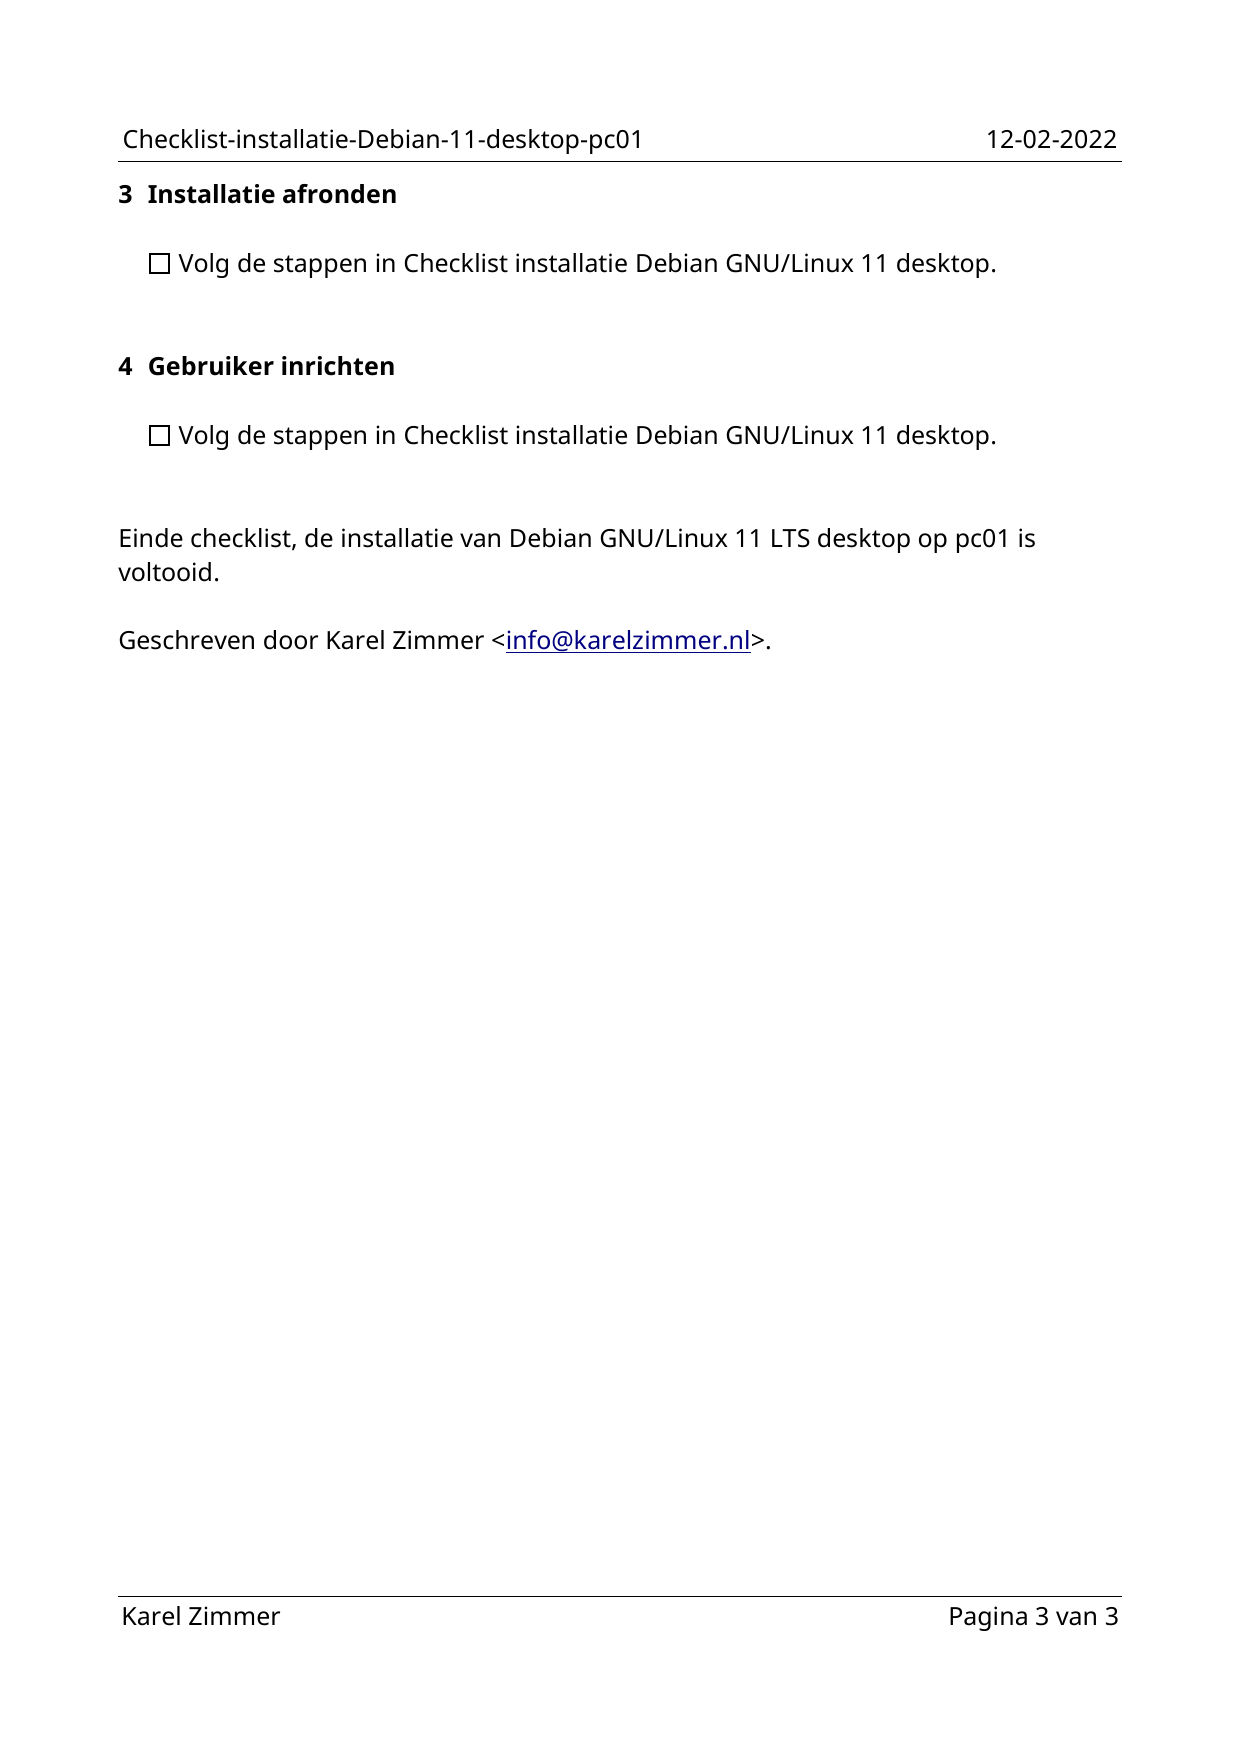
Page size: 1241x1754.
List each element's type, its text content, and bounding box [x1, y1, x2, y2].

text Geschreven door Karel Zimmer <info@karelzimmer.nl>. [118, 623, 1122, 657]
list Gebruiker inrichten [118, 349, 1122, 417]
list Installatie afronden [118, 177, 1122, 211]
table_header Volg de stappen in Checklist installatie Debian GNU/Linux 11 desktop. [177, 245, 1120, 281]
table_header [141, 417, 177, 453]
table_header Volg de stappen in Checklist installatie Debian GNU/Linux 11 desktop. [177, 417, 1121, 453]
table_header [141, 245, 177, 281]
text Einde checklist, de installatie van Debian GNU/Linux 11 LTS desktop op pc01 is voltooid. [118, 521, 1122, 589]
